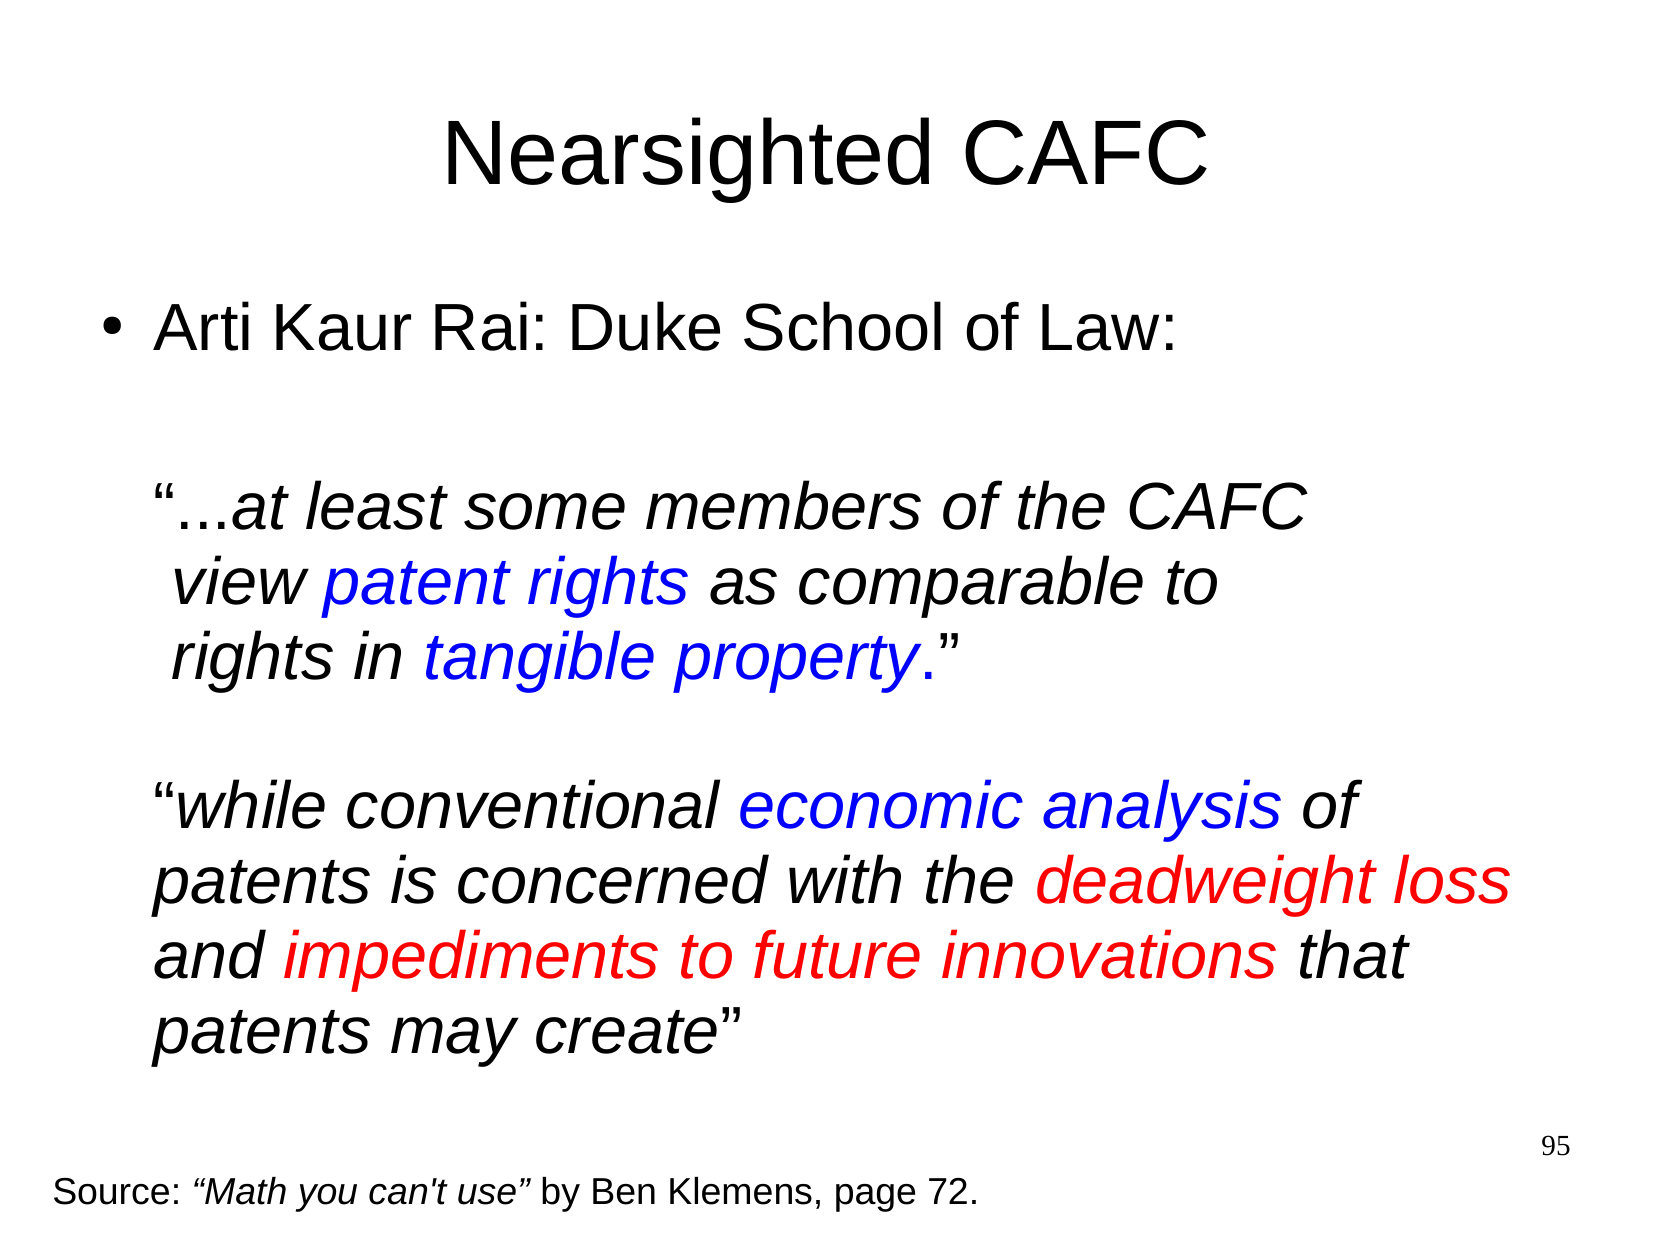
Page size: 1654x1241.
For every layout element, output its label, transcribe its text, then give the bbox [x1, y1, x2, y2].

title Nearsighted CAFC [82, 56, 1571, 250]
text_box Source: “Math you can't use” by Ben Klemens, page 72. [37, 1162, 1613, 1220]
list Arti Kaur Rai: Duke School of Law: “...at least some members of the CAFC view patent rights as comparable to rights in tangible property.” “while conventional economic analysis of patents is concerned with the deadweight loss and impediments to future innovations that patents may create” [82, 290, 1571, 1094]
